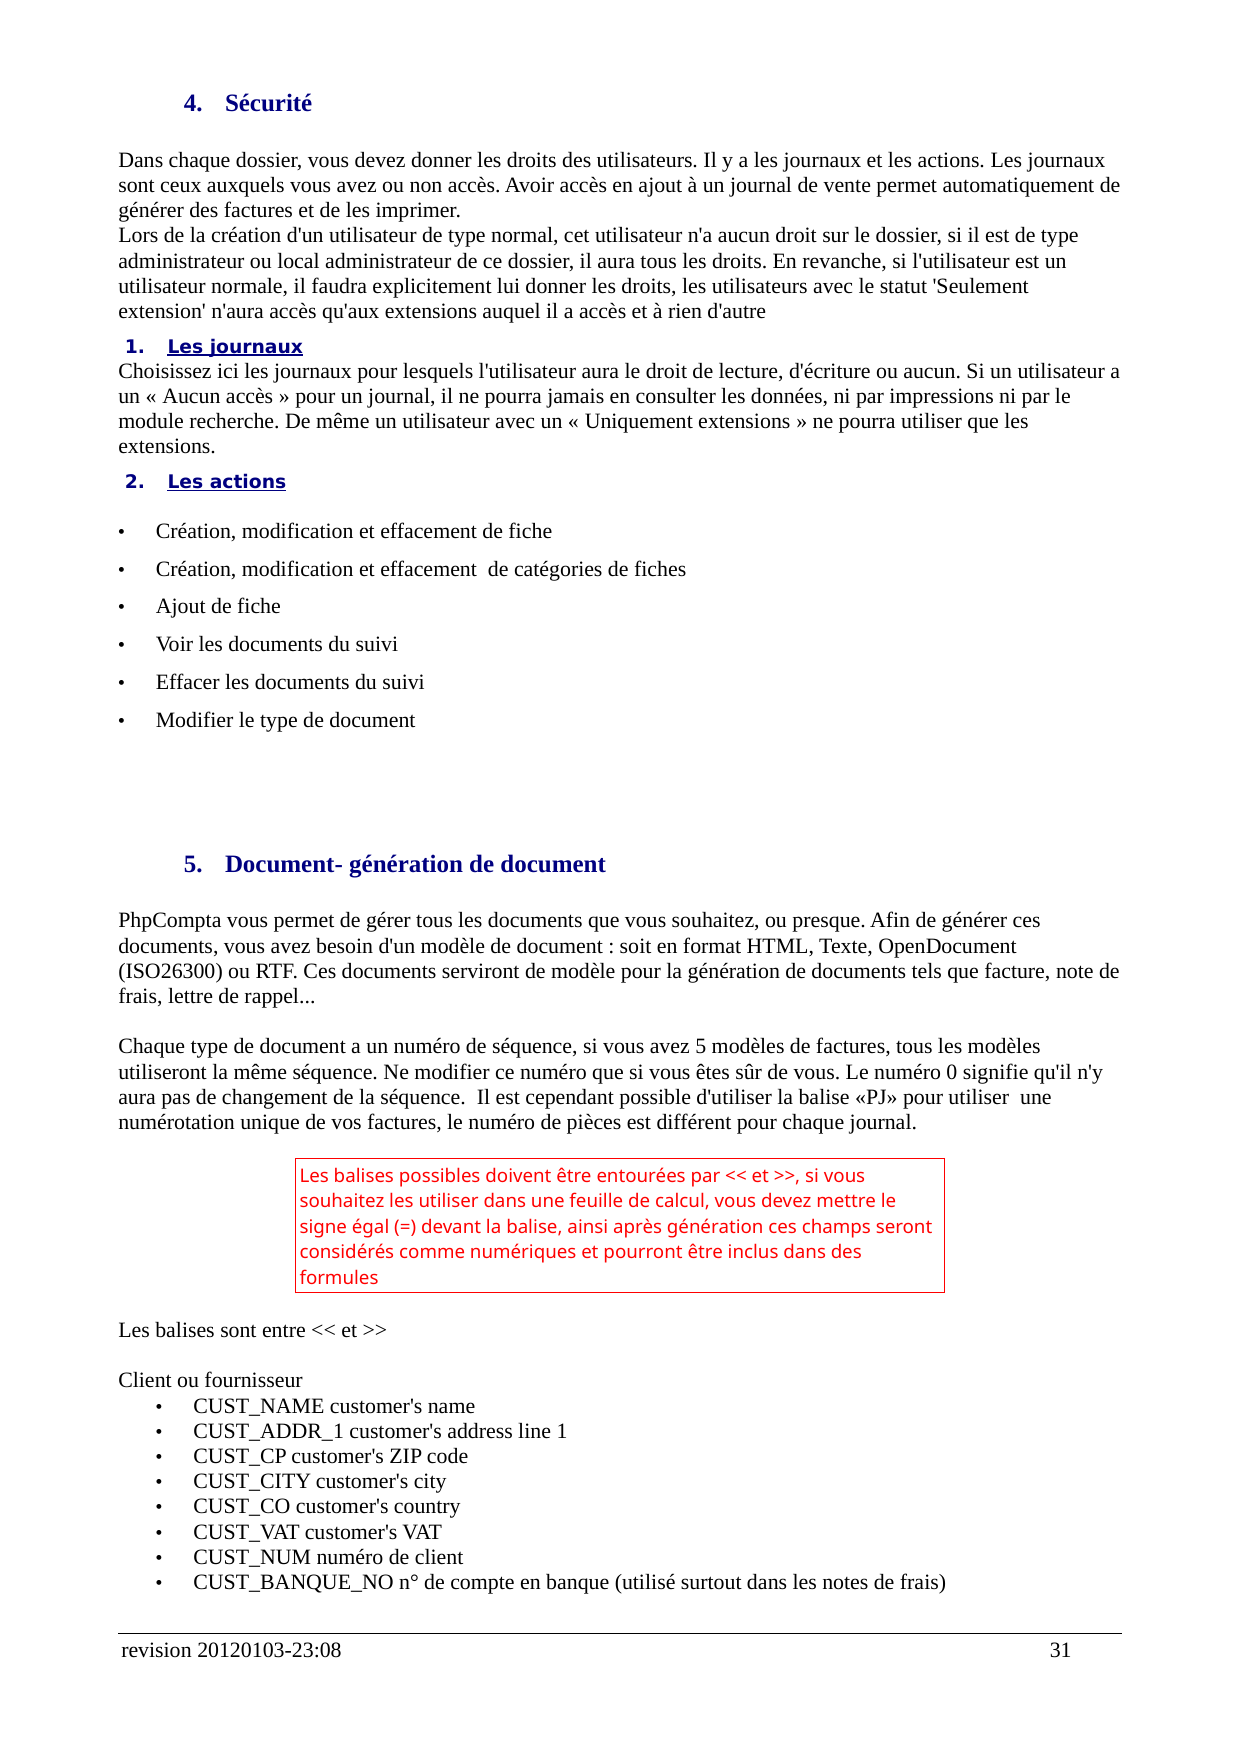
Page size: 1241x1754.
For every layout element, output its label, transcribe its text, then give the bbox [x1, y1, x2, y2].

subtitle Sécurité [177, 88, 1122, 117]
list Ajout de fiche [118, 593, 1122, 619]
text Lors de la création d'un utilisateur de type normal, cet utilisateur n'a aucun droit sur le dossier, si il est de type administrateur ou local administrateur de ce dossier, il aura tous les droits. En revanche, si l'utilisateur est un utilisateur normale, il faudra explicitement lui donner les droits, les utilisateurs avec le statut 'Seulement extension' n'aura accès qu'aux extensions auquel il a accès et à rien d'autre [118, 222, 1122, 323]
list Voir les documents du suivi [118, 631, 1122, 656]
subtitle Document- génération de document [177, 849, 1122, 878]
list CUST_NUM numéro de client [156, 1544, 1122, 1569]
list CUST_ADDR_1 customer's address line 1 [156, 1418, 1122, 1443]
text Les balises sont entre << et >> [118, 1317, 1122, 1342]
list Création, modification et effacement de catégories de fiches [118, 556, 1122, 581]
subtitle Les journaux [118, 336, 1122, 358]
list CUST_BANQUE_NO n° de compte en banque (utilisé surtout dans les notes de frais) [156, 1569, 1122, 1594]
list CUST_CITY customer's city [156, 1468, 1122, 1493]
text Client ou fournisseur [118, 1367, 1122, 1393]
text Choisissez ici les journaux pour lesquels l'utilisateur aura le droit de lecture, d'écriture ou aucun. Si un utilisateur a un « Aucun accès » pour un journal, il ne pourra jamais en consulter les données, ni par impressions ni par le module recherche. De même un utilisateur avec un « Uniquement extensions » ne pourra utiliser que les extensions. [118, 358, 1122, 458]
list Création, modification et effacement de fiche [118, 518, 1122, 543]
text Les balises possibles doivent être entourées par << et >>, si vous souhaitez les utiliser dans une feuille de calcul, vous devez mettre le signe égal (=) devant la balise, ainsi après génération ces champs seront considérés comme numériques et pourront être inclus dans des formules [296, 1159, 944, 1292]
text Chaque type de document a un numéro de séquence, si vous avez 5 modèles de factures, tous les modèles utiliseront la même séquence. Ne modifier ce numéro que si vous êtes sûr de vous. Le numéro 0 signifie qu'il n'y aura pas de changement de la séquence. Il est cependant possible d'utiliser la balise «PJ» pour utiliser une numérotation unique de vos factures, le numéro de pièces est différent pour chaque journal. [118, 1033, 1122, 1134]
subtitle Les actions [118, 471, 1122, 493]
list Modifier le type de document [118, 707, 1122, 732]
list CUST_CO customer's country [156, 1493, 1122, 1519]
list Effacer les documents du suivi [118, 669, 1122, 694]
list CUST_NAME customer's name [156, 1393, 1122, 1418]
list CUST_CP customer's ZIP code [156, 1443, 1122, 1468]
text PhpCompta vous permet de gérer tous les documents que vous souhaitez, ou presque. Afin de générer ces documents, vous avez besoin d'un modèle de document : soit en format HTML, Texte, OpenDocument (ISO26300) ou RTF. Ces documents serviront de modèle pour la génération de documents tels que facture, note de frais, lettre de rappel... [118, 907, 1122, 1008]
text Dans chaque dossier, vous devez donner les droits des utilisateurs. Il y a les journaux et les actions. Les journaux sont ceux auxquels vous avez ou non accès. Avoir accès en ajout à un journal de vente permet automatiquement de générer des factures et de les imprimer. [118, 147, 1122, 222]
list CUST_VAT customer's VAT [156, 1519, 1122, 1544]
